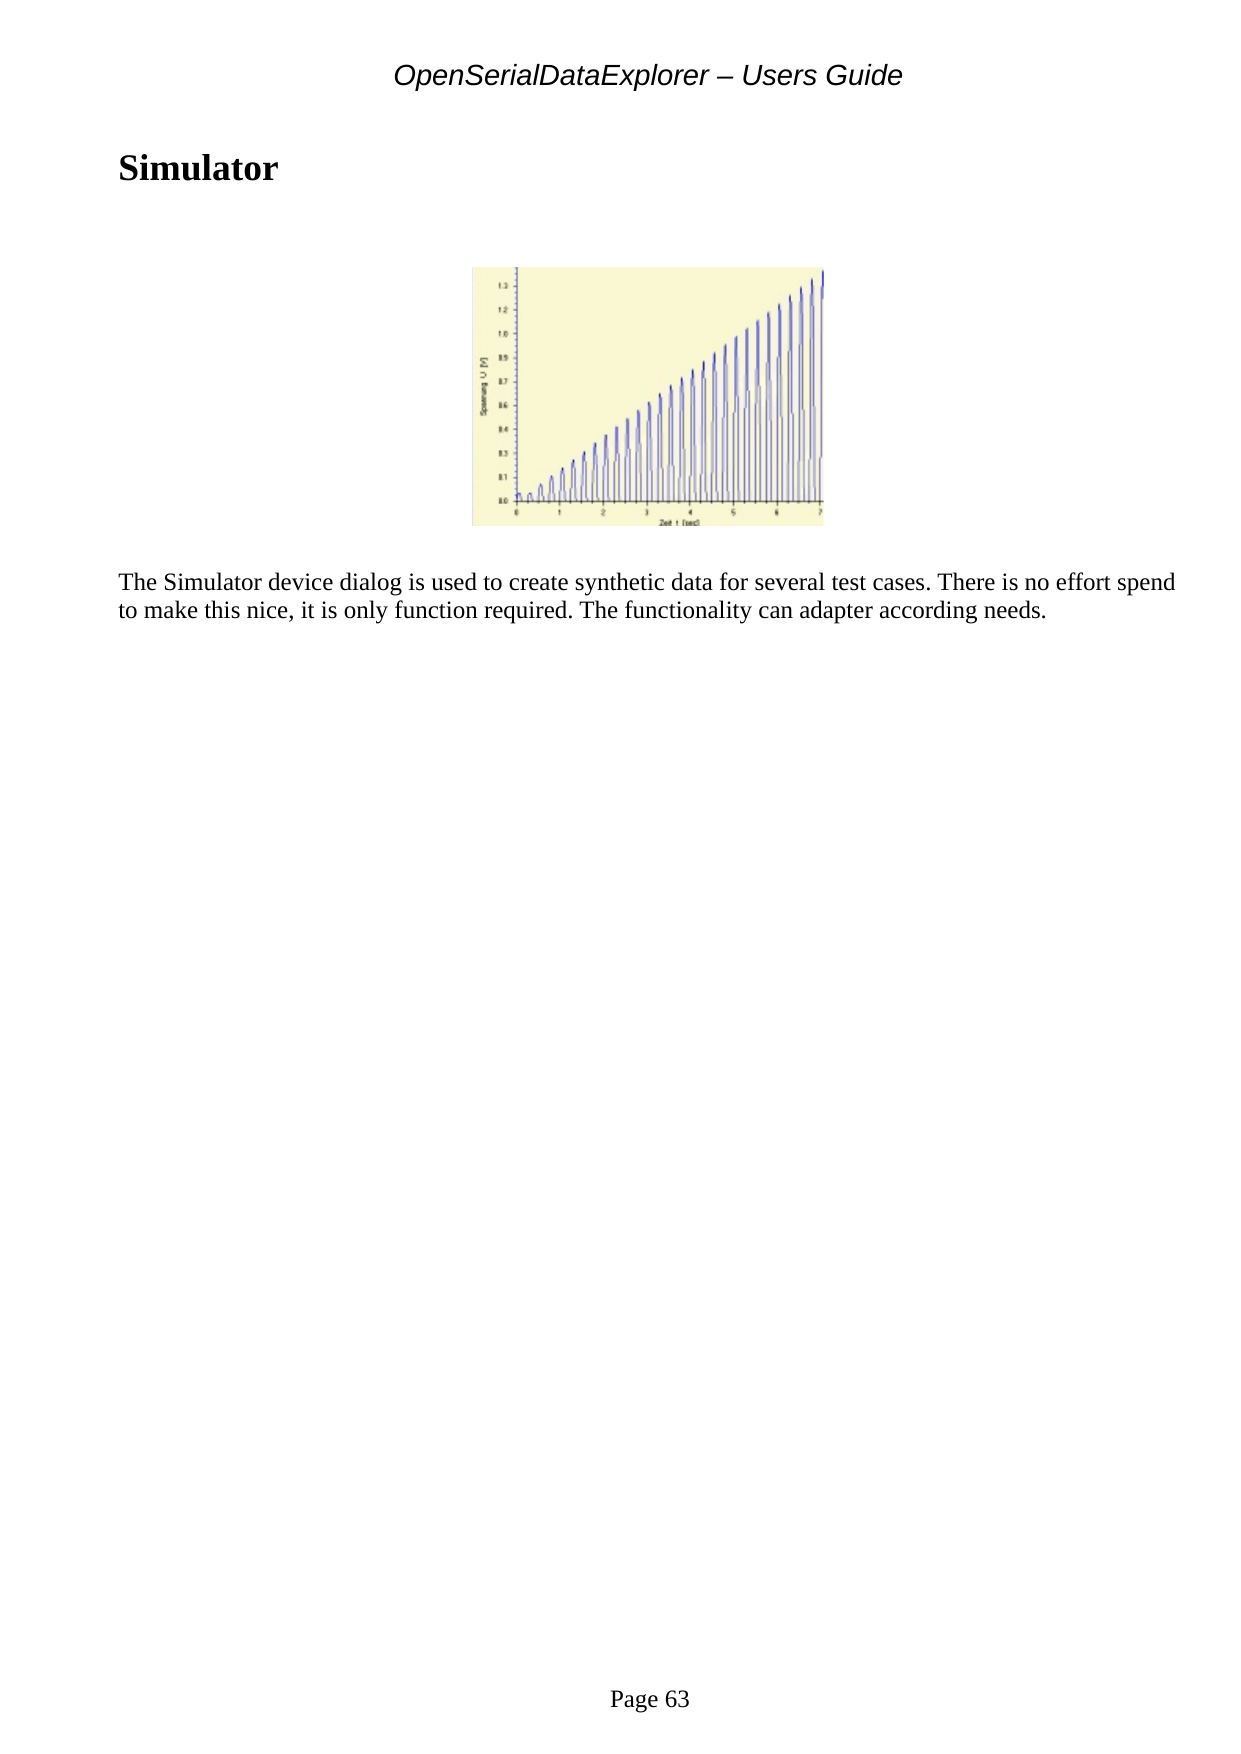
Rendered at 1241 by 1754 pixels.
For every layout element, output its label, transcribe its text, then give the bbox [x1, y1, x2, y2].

picture [472, 267, 824, 526]
subtitle Simulator [118, 145, 1181, 188]
text The Simulator device dialog is used to create synthetic data for several test cases. There is no effort spend to make this nice, it is only function required. The functionality can adapter according needs. [118, 567, 1181, 624]
